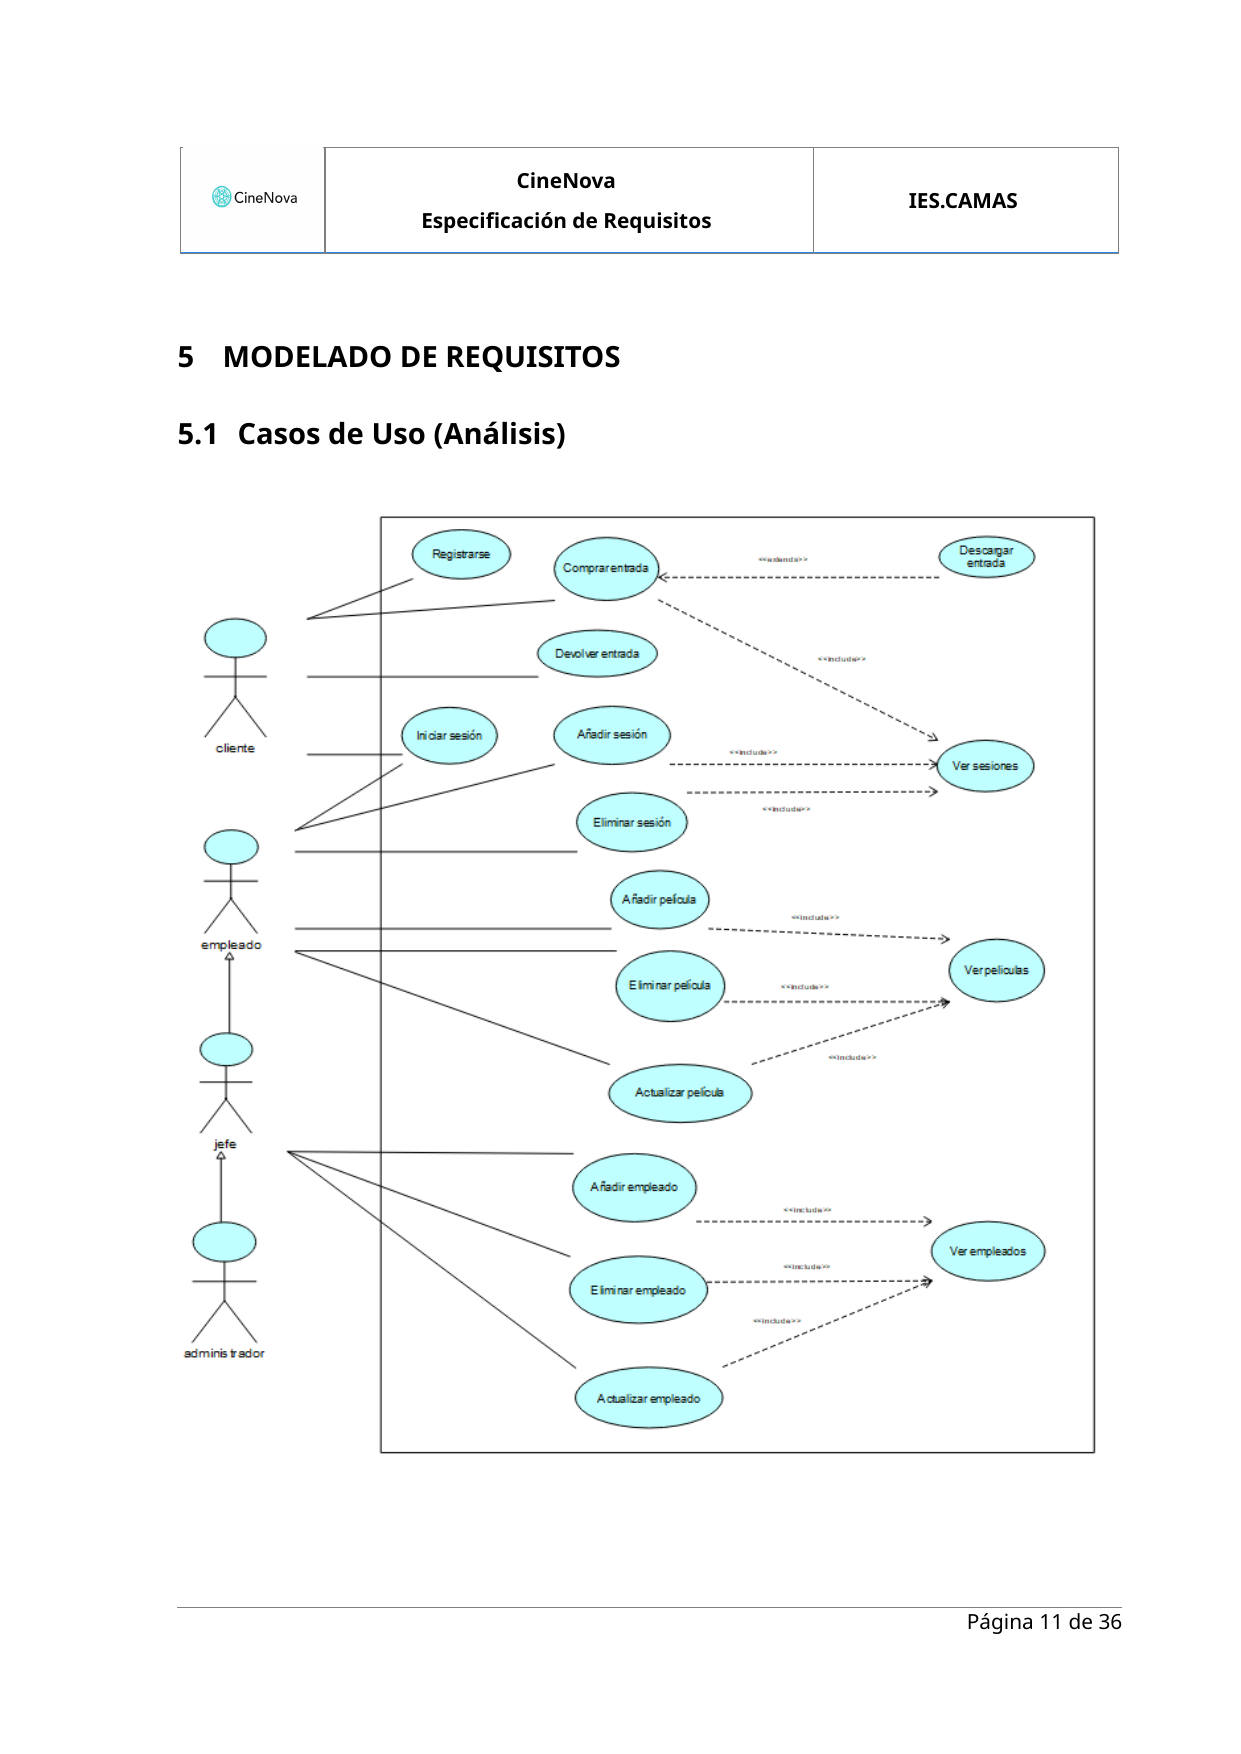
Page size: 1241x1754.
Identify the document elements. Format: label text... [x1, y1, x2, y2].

subtitle Casos de Uso (Análisis) [177, 414, 1122, 453]
picture [168, 465, 1131, 1495]
subtitle MODELADO DE REQUISITOS [177, 336, 1122, 376]
picture [183, 147, 324, 246]
